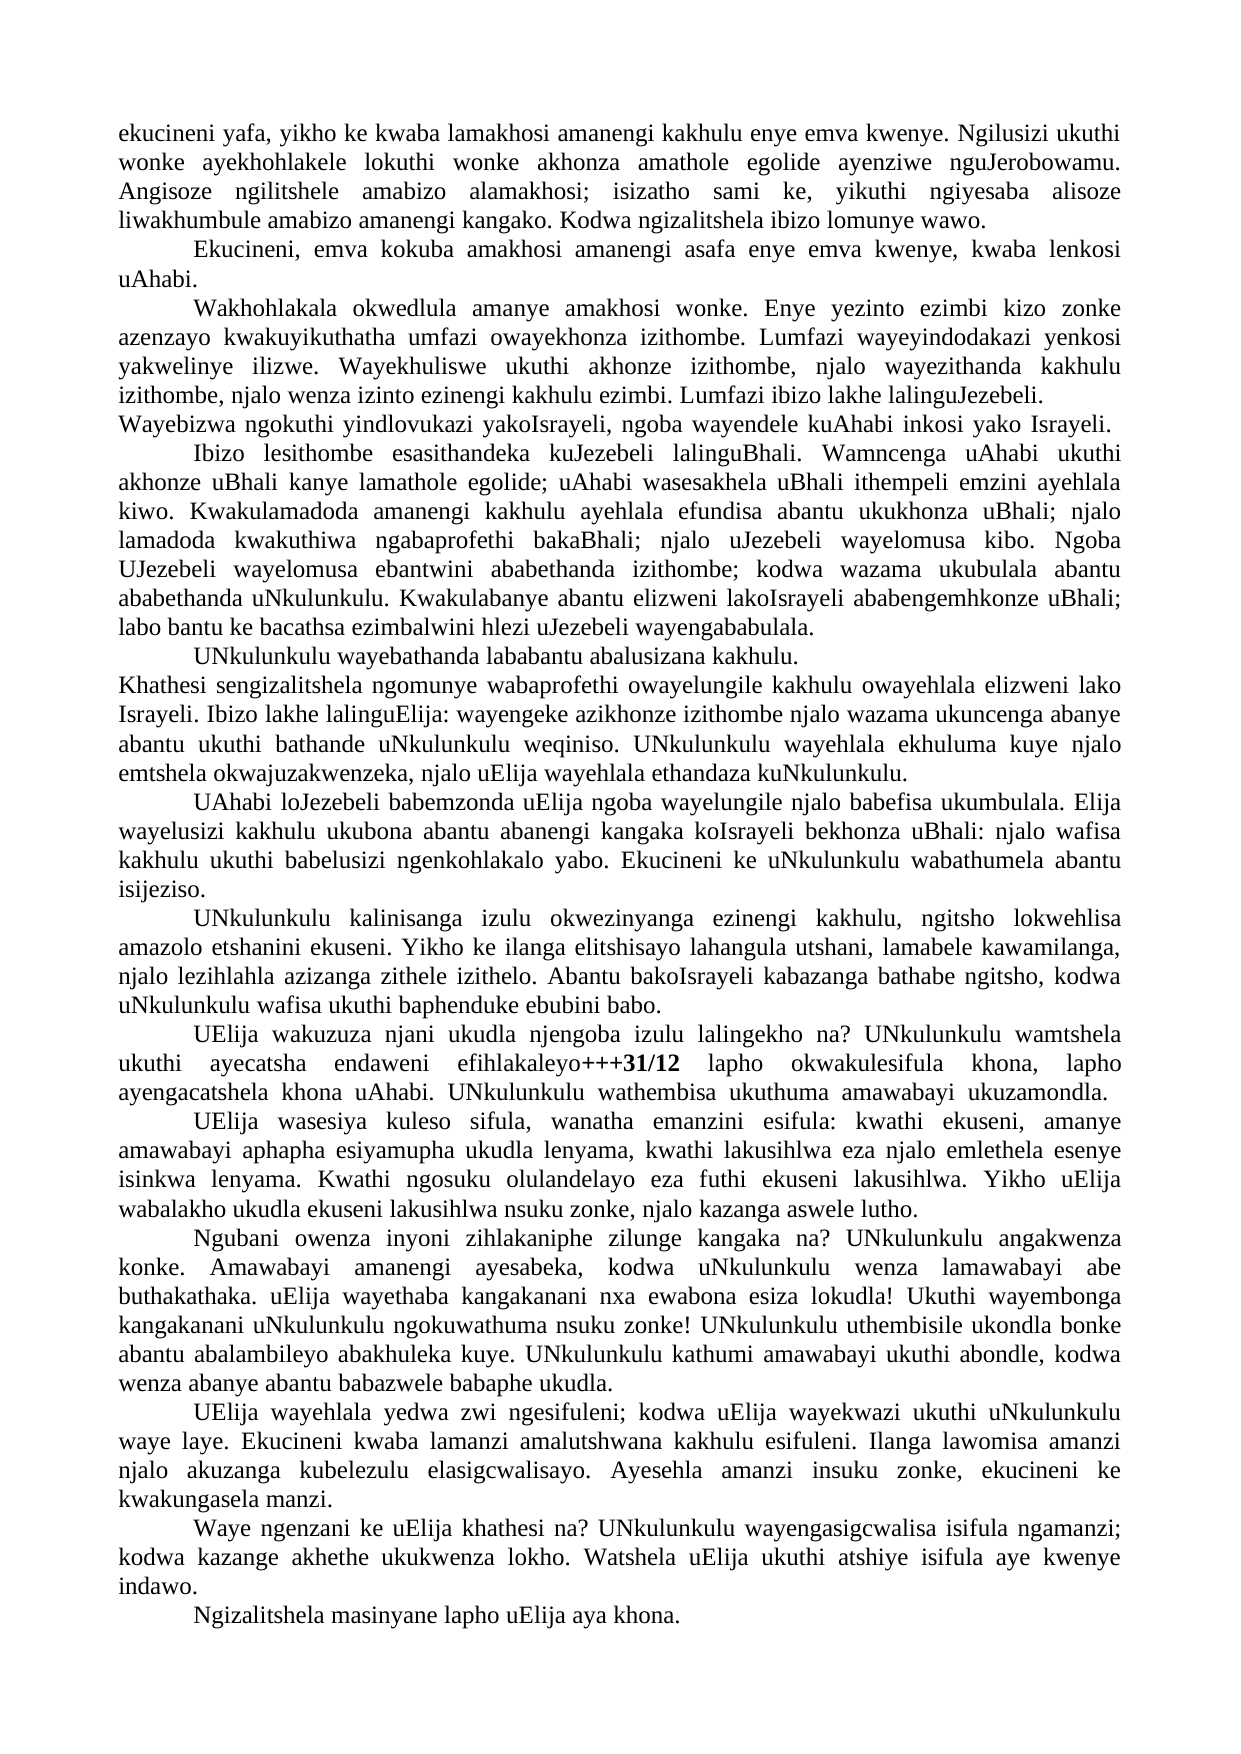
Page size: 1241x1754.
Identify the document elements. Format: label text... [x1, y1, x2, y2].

text UNkulunkulu wayebathanda lababantu abalusizana kakhulu. [118, 641, 1122, 670]
text Ekucineni, emva kokuba amakhosi amanengi asafa enye emva kwenye, kwaba lenkosi uAhabi. [118, 234, 1122, 292]
text Khathesi sengizalitshela ngomunye wabaprofethi owayelungile kakhulu owayehlala elizweni lako Israyeli. Ibizo lakhe lalinguElija: wayengeke azikhonze izithombe njalo wazama ukuncenga abanye abantu ukuthi bathande uNkulunkulu weqiniso. UNkulunkulu wayehlala ekhuluma kuye njalo emtshela okwajuzakwenzeka, njalo uElija wayehlala ethandaza kuNkulunkulu. [118, 670, 1122, 787]
text Ngizalitshela masinyane lapho uElija aya khona. [118, 1600, 1122, 1629]
text Ngubani owenza inyoni zihlakaniphe zilunge kangaka na? UNkulunkulu angakwenza konke. Amawabayi amanengi ayesabeka, kodwa uNkulunkulu wenza lamawabayi abe buthakathaka. uElija wayethaba kangakanani nxa ewabona esiza lokudla! Ukuthi wayembonga kangakanani uNkulunkulu ngokuwathuma nsuku zonke! UNkulunkulu uthembisile ukondla bonke abantu abalambileyo abakhuleka kuye. UNkulunkulu kathumi amawabayi ukuthi abondle, kodwa wenza abanye abantu babazwele babaphe ukudla. [118, 1222, 1122, 1397]
text ekucineni yafa, yikho ke kwaba lamakhosi amanengi kakhulu enye emva kwenye. Ngilusizi ukuthi wonke ayekhohlakele lokuthi wonke akhonza amathole egolide ayenziwe nguJerobowamu. Angisoze ngilitshele amabizo alamakhosi; isizatho sami ke, yikuthi ngiyesaba alisoze liwakhumbule amabizo amanengi kangako. Kodwa ngizalitshela ibizo lomunye wawo. [118, 118, 1122, 234]
text Wayebizwa ngokuthi yindlovukazi yakoIsrayeli, ngoba wayendele kuAhabi inkosi yako Israyeli. Ibizo lesithombe esasithandeka kuJezebeli lalinguBhali. Wamncenga uAhabi ukuthi akhonze uBhali kanye lamathole egolide; uAhabi wasesakhela uBhali ithempeli emzini ayehlala kiwo. Kwakulamadoda amanengi kakhulu ayehlala efundisa abantu ukukhonza uBhali; njalo lamadoda kwakuthiwa ngabaprofethi bakaBhali; njalo uJezebeli wayelomusa kibo. Ngoba UJezebeli wayelomusa ebantwini ababethanda izithombe; kodwa wazama ukubulala abantu ababethanda uNkulunkulu. Kwakulabanye abantu elizweni lakoIsrayeli ababengemhkonze uBhali; labo bantu ke bacathsa ezimbalwini hlezi uJezebeli wayengababulala. [118, 409, 1122, 641]
text UElija wakuzuza njani ukudla njengoba izulu lalingekho na? UNkulunkulu wamtshela ukuthi ayecatsha endaweni efihlakaleyo+++31/12 lapho okwakulesifula khona, lapho ayengacatshela khona uAhabi. UNkulunkulu wathembisa ukuthuma amawabayi ukuzamondla. UElija wasesiya kuleso sifula, wanatha emanzini esifula: kwathi ekuseni, amanye amawabayi aphapha esiyamupha ukudla lenyama, kwathi lakusihlwa eza njalo emlethela esenye isinkwa lenyama. Kwathi ngosuku olulandelayo eza futhi ekuseni lakusihlwa. Yikho uElija wabalakho ukudla ekuseni lakusihlwa nsuku zonke, njalo kazanga aswele lutho. [118, 1019, 1122, 1222]
text UAhabi loJezebeli babemzonda uElija ngoba wayelungile njalo babefisa ukumbulala. Elija wayelusizi kakhulu ukubona abantu abanengi kangaka koIsrayeli bekhonza uBhali: njalo wafisa kakhulu ukuthi babelusizi ngenkohlakalo yabo. Ekucineni ke uNkulunkulu wabathumela abantu isijeziso. [118, 787, 1122, 903]
text UElija wayehlala yedwa zwi ngesifuleni; kodwa uElija wayekwazi ukuthi uNkulunkulu waye laye. Ekucineni kwaba lamanzi amalutshwana kakhulu esifuleni. Ilanga lawomisa amanzi njalo akuzanga kubelezulu elasigcwalisayo. Ayesehla amanzi insuku zonke, ekucineni ke kwakungasela manzi. [118, 1397, 1122, 1513]
text UNkulunkulu kalinisanga izulu okwezinyanga ezinengi kakhulu, ngitsho lokwehlisa amazolo etshanini ekuseni. Yikho ke ilanga elitshisayo lahangula utshani, lamabele kawamilanga, njalo lezihlahla azizanga zithele izithelo. Abantu bakoIsrayeli kabazanga bathabe ngitsho, kodwa uNkulunkulu wafisa ukuthi baphenduke ebubini babo. [118, 903, 1122, 1019]
text Wakhohlakala okwedlula amanye amakhosi wonke. Enye yezinto ezimbi kizo zonke azenzayo kwakuyikuthatha umfazi owayekhonza izithombe. Lumfazi wayeyindodakazi yenkosi yakwelinye ilizwe. Wayekhuliswe ukuthi akhonze izithombe, njalo wayezithanda kakhulu izithombe, njalo wenza izinto ezinengi kakhulu ezimbi. Lumfazi ibizo lakhe lalinguJezebeli. [118, 292, 1122, 409]
text Waye ngenzani ke uElija khathesi na? UNkulunkulu wayengasigcwalisa isifula ngamanzi; kodwa kazange akhethe ukukwenza lokho. Watshela uElija ukuthi atshiye isifula aye kwenye indawo. [118, 1513, 1122, 1600]
